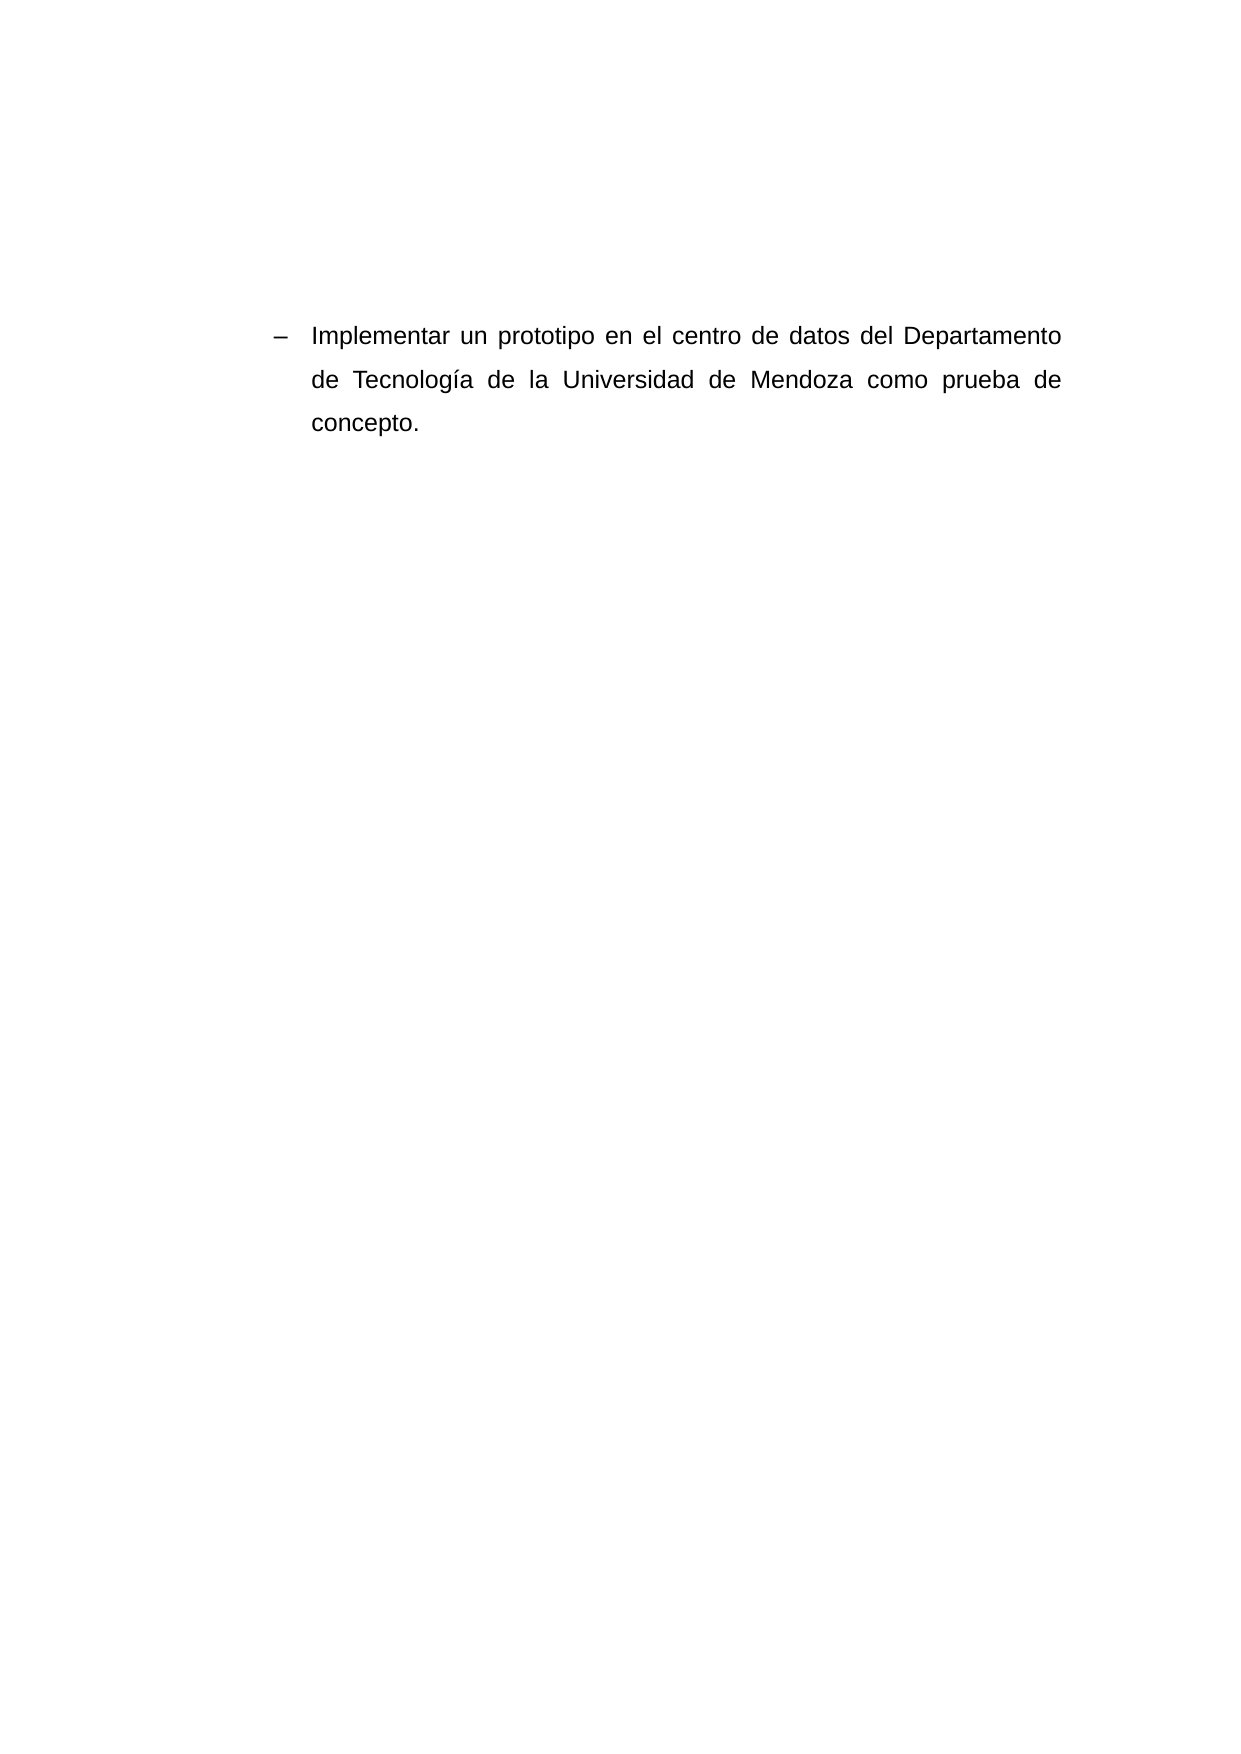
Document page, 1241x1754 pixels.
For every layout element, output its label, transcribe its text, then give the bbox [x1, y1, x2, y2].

list Implementar un prototipo en el centro de datos del Departamento de Tecnología de la Universidad de Mendoza como prueba de concepto. [274, 321, 1063, 436]
